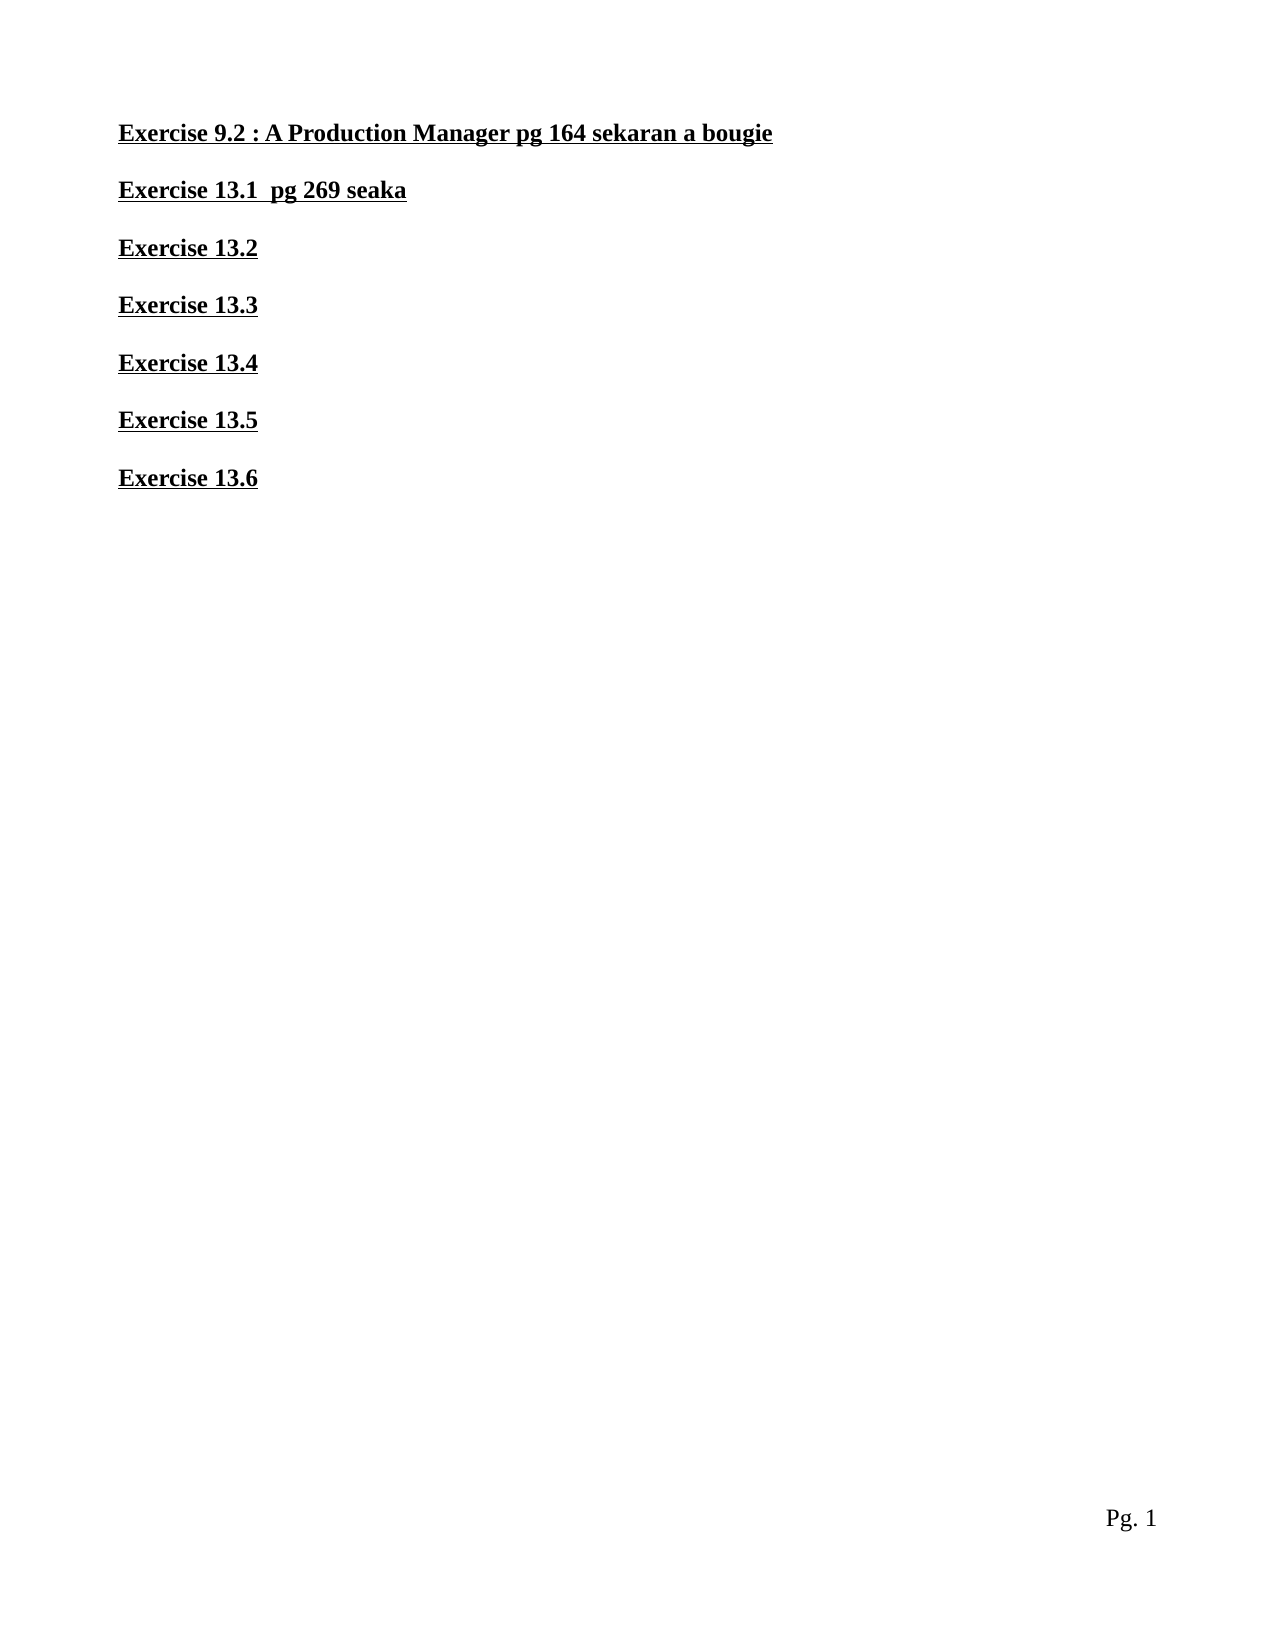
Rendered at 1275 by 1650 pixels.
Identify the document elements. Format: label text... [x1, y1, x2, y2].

text Exercise 13.1 pg 269 seaka [118, 176, 1157, 204]
text Exercise 13.3 [118, 291, 1157, 319]
text Exercise 13.6 [118, 463, 1157, 492]
text Exercise 9.2 : A Production Manager pg 164 sekaran a bougie [118, 118, 1157, 147]
text Exercise 13.5 [118, 406, 1157, 434]
text Exercise 13.2 [118, 233, 1157, 262]
text Exercise 13.4 [118, 348, 1157, 377]
